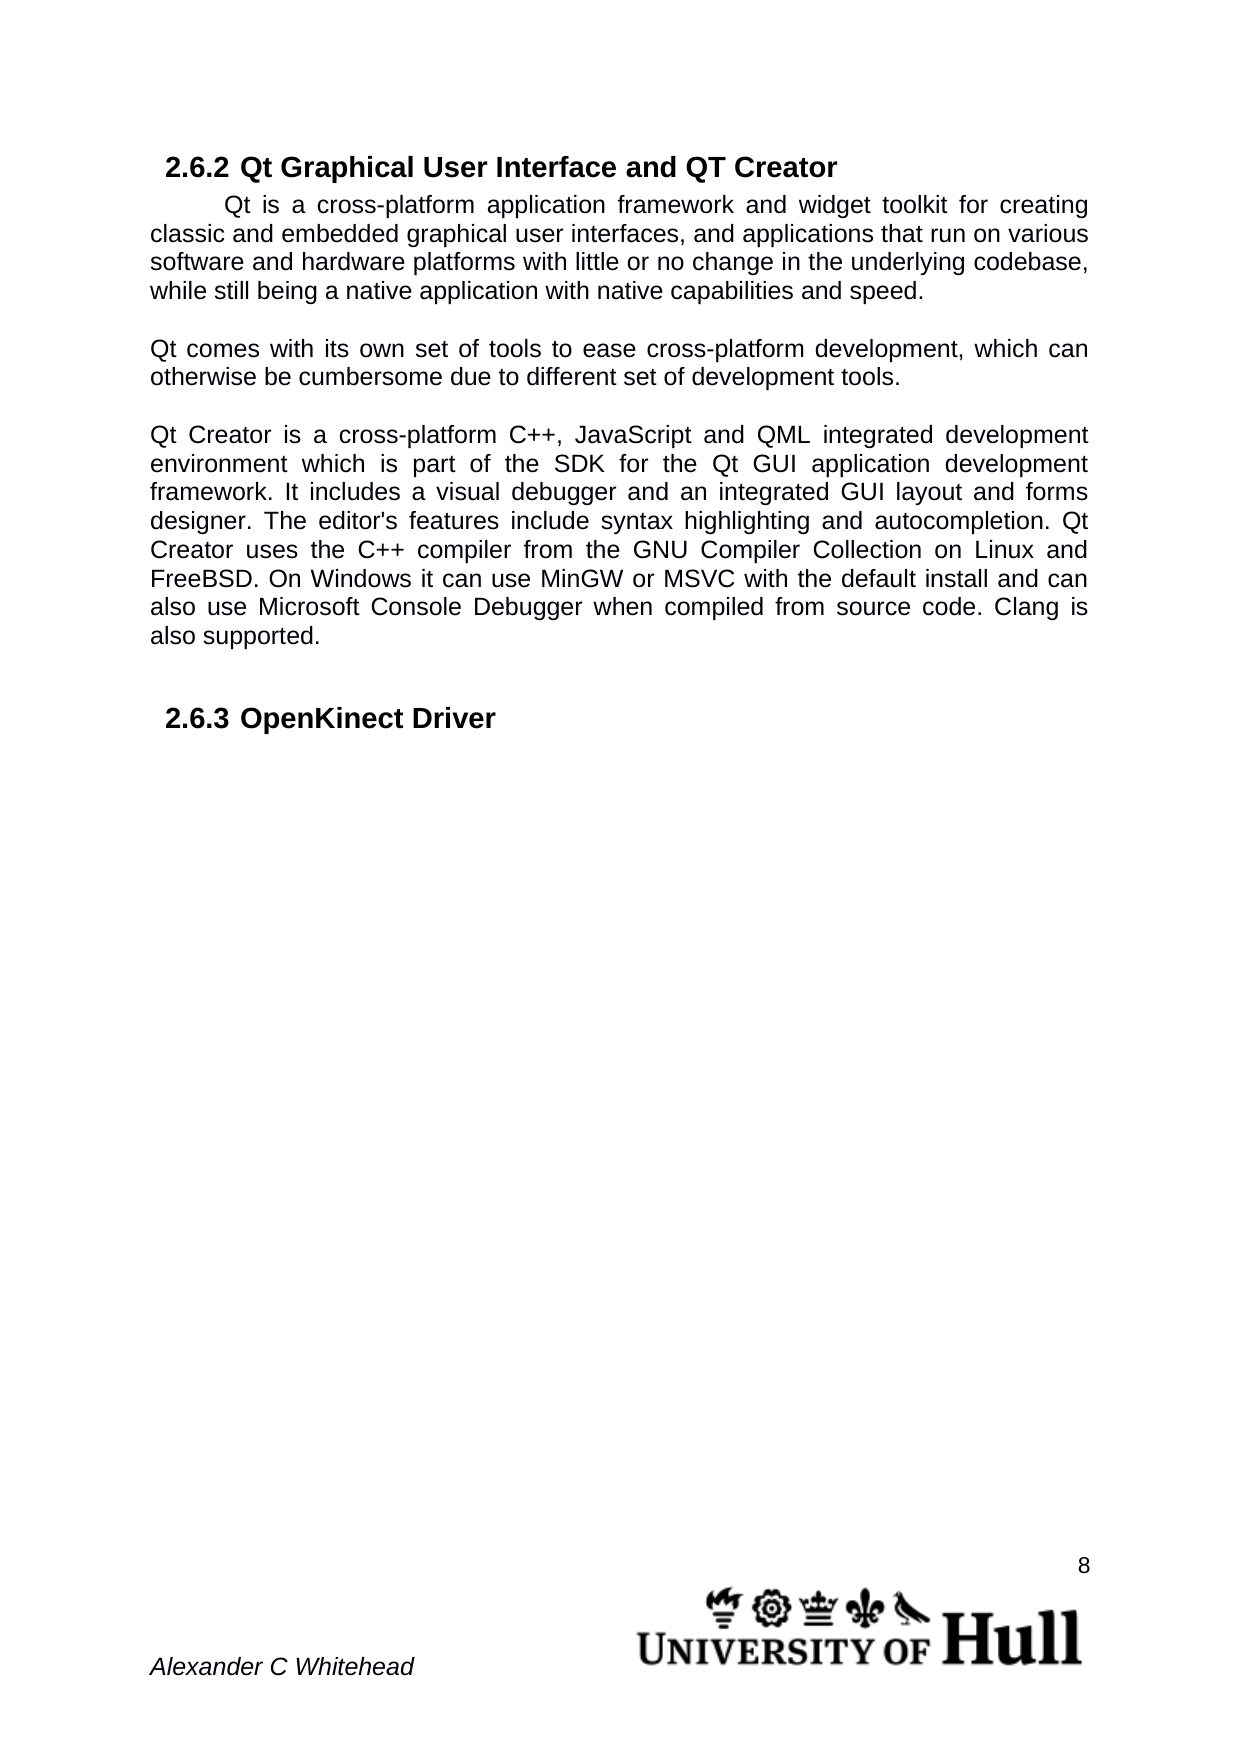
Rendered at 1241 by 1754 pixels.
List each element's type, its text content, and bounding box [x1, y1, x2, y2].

picture [630, 1578, 1091, 1675]
text Qt Creator is a cross-platform C++, JavaScript and QML integrated development environment which is part of the SDK for the Qt GUI application development framework. It includes a visual debugger and an integrated GUI layout and forms designer. The editor's features include syntax highlighting and autocompletion. Qt Creator uses the C++ compiler from the GNU Compiler Collection on Linux and FreeBSD. On Windows it can use MinGW or MSVC with the default install and can also use Microsoft Console Debugger when compiled from source code. Clang is also supported. [150, 420, 1090, 650]
subtitle Qt Graphical User Interface and QT Creator [165, 150, 1090, 183]
text Qt comes with its own set of tools to ease cross-platform development, which can otherwise be cumbersome due to different set of development tools. [150, 333, 1090, 391]
subtitle OpenKinect Driver [165, 701, 1090, 735]
text Qt is a cross-platform application framework and widget toolkit for creating classic and embedded graphical user interfaces, and applications that run on various software and hardware platforms with little or no change in the underlying codebase, while still being a native application with native capabilities and speed. [150, 190, 1090, 305]
